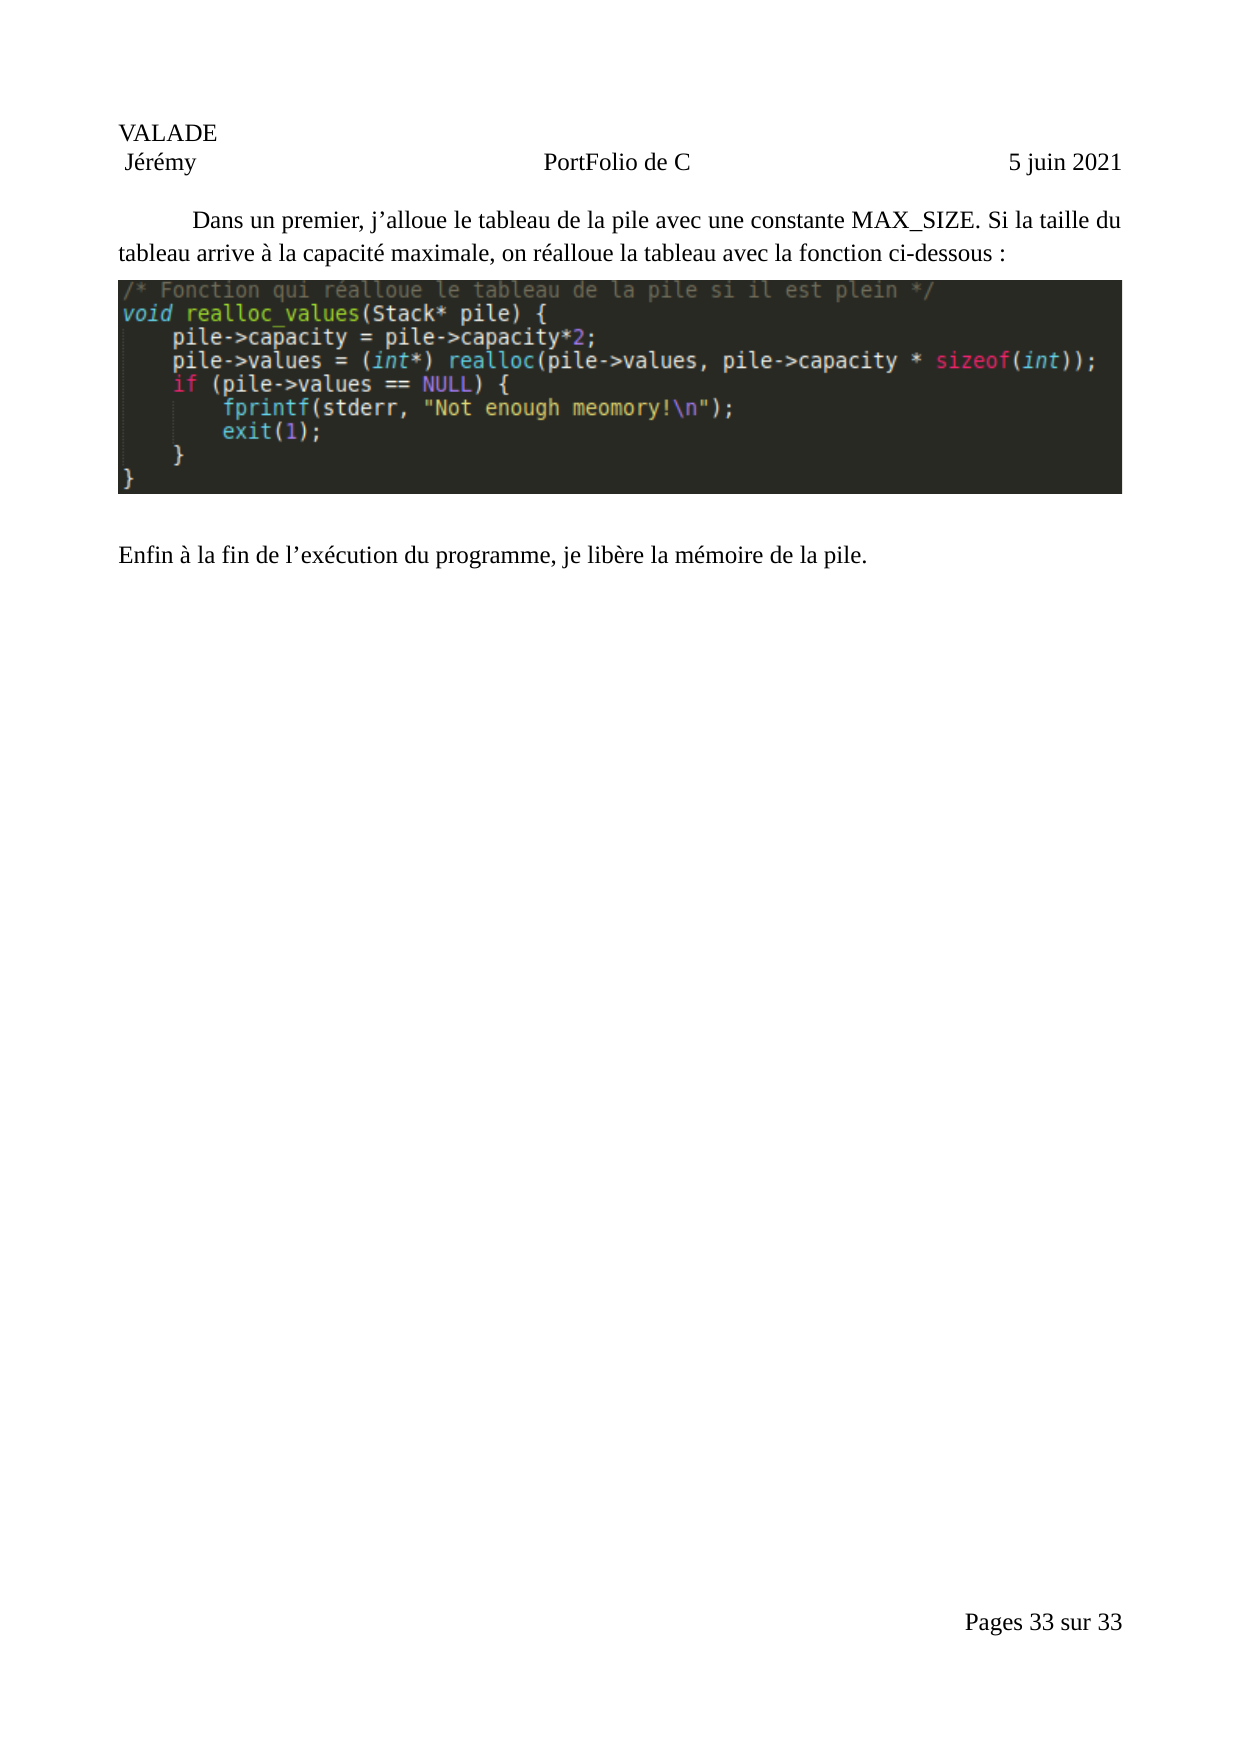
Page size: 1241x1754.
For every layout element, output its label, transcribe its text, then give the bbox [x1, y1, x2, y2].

text Enfin à la fin de l’exécution du programme, je libère la mémoire de la pile. [118, 540, 1122, 569]
text Dans un premier, j’alloue le tableau de la pile avec une constante MAX_SIZE. Si la taille du tableau arrive à la capacité maximale, on réalloue la tableau avec la fonction ci-dessous : [118, 205, 1122, 267]
picture [118, 280, 1123, 494]
